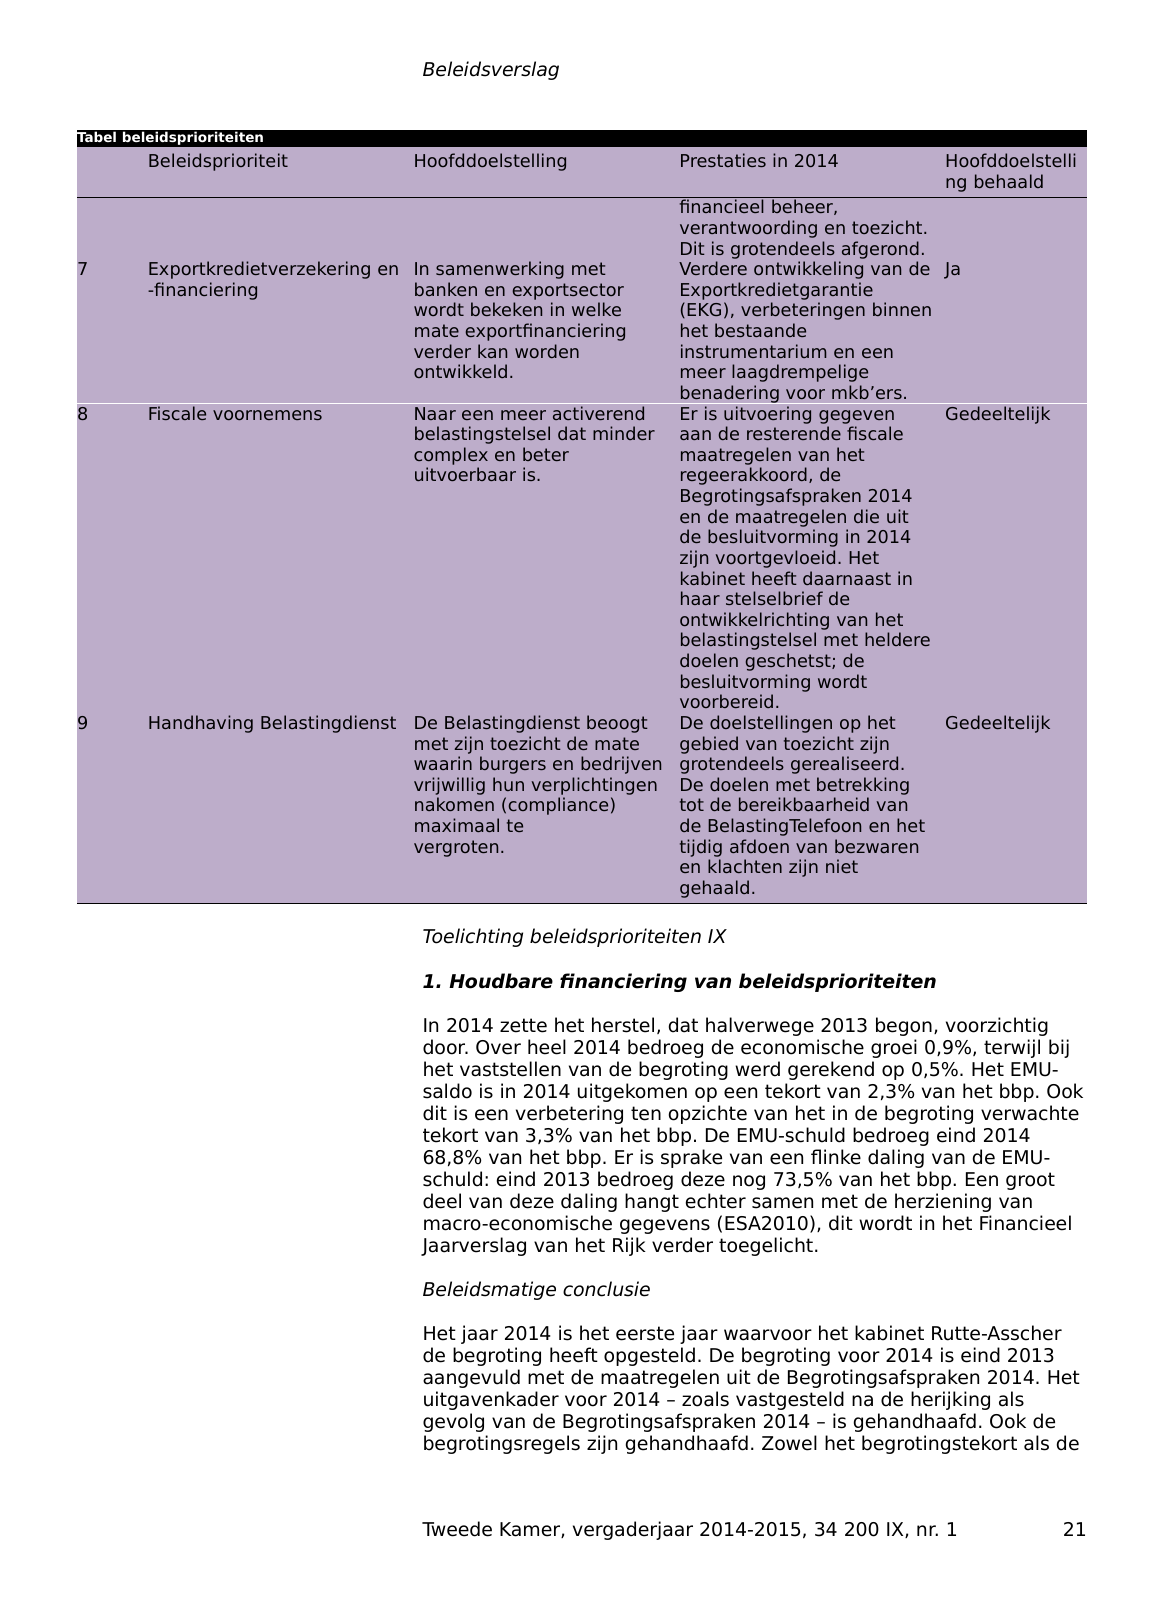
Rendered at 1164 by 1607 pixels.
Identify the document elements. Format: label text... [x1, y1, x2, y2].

table_cell 7 [77, 259, 142, 403]
table_cell 8 [77, 404, 142, 713]
table_cell [77, 147, 142, 197]
table_cell financieel beheer, verantwoording en toezicht. Dit is grotendeels afgerond. [673, 198, 939, 259]
table_cell [408, 198, 673, 259]
table_cell Gedeeltelijk [939, 404, 1087, 713]
table_cell Hoofddoelstelling behaald [939, 147, 1087, 197]
table_cell Gedeeltelijk [939, 713, 1087, 903]
table_cell Er is uitvoering gegeven aan de resterende fiscale maatregelen van het regeerakkoord, de Begrotingsafspraken 2014 en de maatregelen die uit de besluitvorming in 2014 zijn voortgevloeid. Het kabinet heeft daarnaast in haar stelselbrief de ontwikkelrichting van het belastingstelsel met heldere doelen geschetst; de besluitvorming wordt voorbereid. [673, 404, 939, 713]
text Het jaar 2014 is het eerste jaar waarvoor het kabinet Rutte-Asscher de begroting heeft opgesteld. De begroting voor 2014 is eind 2013 aangevuld met de maatregelen uit de Begrotingsafspraken 2014. Het uitgavenkader voor 2014 – zoals vastgesteld na de herijking als gevolg van de Begrotingsafspraken 2014 – is gehandhaafd. Ook de begrotingsregels zijn gehandhaafd. Zowel het begrotingstekort als de [422, 1323, 1087, 1455]
table_cell Beleidsprioriteit [142, 147, 407, 197]
table_cell Exportkredietverzekering en -financiering [142, 259, 407, 403]
table_cell Prestaties in 2014 [673, 147, 939, 197]
table_cell De Belastingdienst beoogt met zijn toezicht de mate waarin burgers en bedrijven vrijwillig hun verplichtingen nakomen (compliance) maximaal te vergroten. [408, 713, 673, 903]
table_cell [142, 198, 407, 259]
table_cell Naar een meer activerend belastingstelsel dat minder complex en beter uitvoerbaar is. [408, 404, 673, 713]
table_cell 9 [77, 713, 142, 903]
subtitle Beleidsmatige conclusie [422, 1279, 1087, 1301]
table_cell Fiscale voornemens [142, 404, 407, 713]
table_cell Handhaving Belastingdienst [142, 713, 407, 903]
subtitle Toelichting beleidsprioriteiten IX [422, 926, 1087, 948]
table_cell Hoofddoelstelling [408, 147, 673, 197]
table_cell Ja [939, 259, 1087, 403]
table_cell Verdere ontwikkeling van de Exportkredietgarantie (EKG), verbeteringen binnen het bestaande instrumentarium en een meer laagdrempelige benadering voor mkb’ers. [673, 259, 939, 403]
table_cell [77, 198, 142, 259]
table_header Tabel beleidsprioriteiten [77, 130, 1087, 146]
table_cell [939, 198, 1087, 259]
text In 2014 zette het herstel, dat halverwege 2013 begon, voorzichtig door. Over heel 2014 bedroeg de economische groei 0,9%, terwijl bij het vaststellen van de begroting werd gerekend op 0,5%. Het EMU-saldo is in 2014 uitgekomen op een tekort van 2,3% van het bbp. Ook dit is een verbetering ten opzichte van het in de begroting verwachte tekort van 3,3% van het bbp. De EMU-schuld bedroeg eind 2014 68,8% van het bbp. Er is sprake van een flinke daling van de EMU-schuld: eind 2013 bedroeg deze nog 73,5% van het bbp. Een groot deel van deze daling hangt echter samen met de herziening van macro-economische gegevens (ESA2010), dit wordt in het Financieel Jaarverslag van het Rijk verder toegelicht. [422, 1015, 1087, 1257]
table_cell De doelstellingen op het gebied van toezicht zijn grotendeels gerealiseerd. De doelen met betrekking tot de bereikbaarheid van de BelastingTelefoon en het tijdig afdoen van bezwaren en klachten zijn niet gehaald. [673, 713, 939, 903]
subtitle 1. Houdbare financiering van beleidsprioriteiten [422, 971, 1087, 993]
table_cell In samenwerking met banken en exportsector wordt bekeken in welke mate exportfinanciering verder kan worden ontwikkeld. [408, 259, 673, 403]
